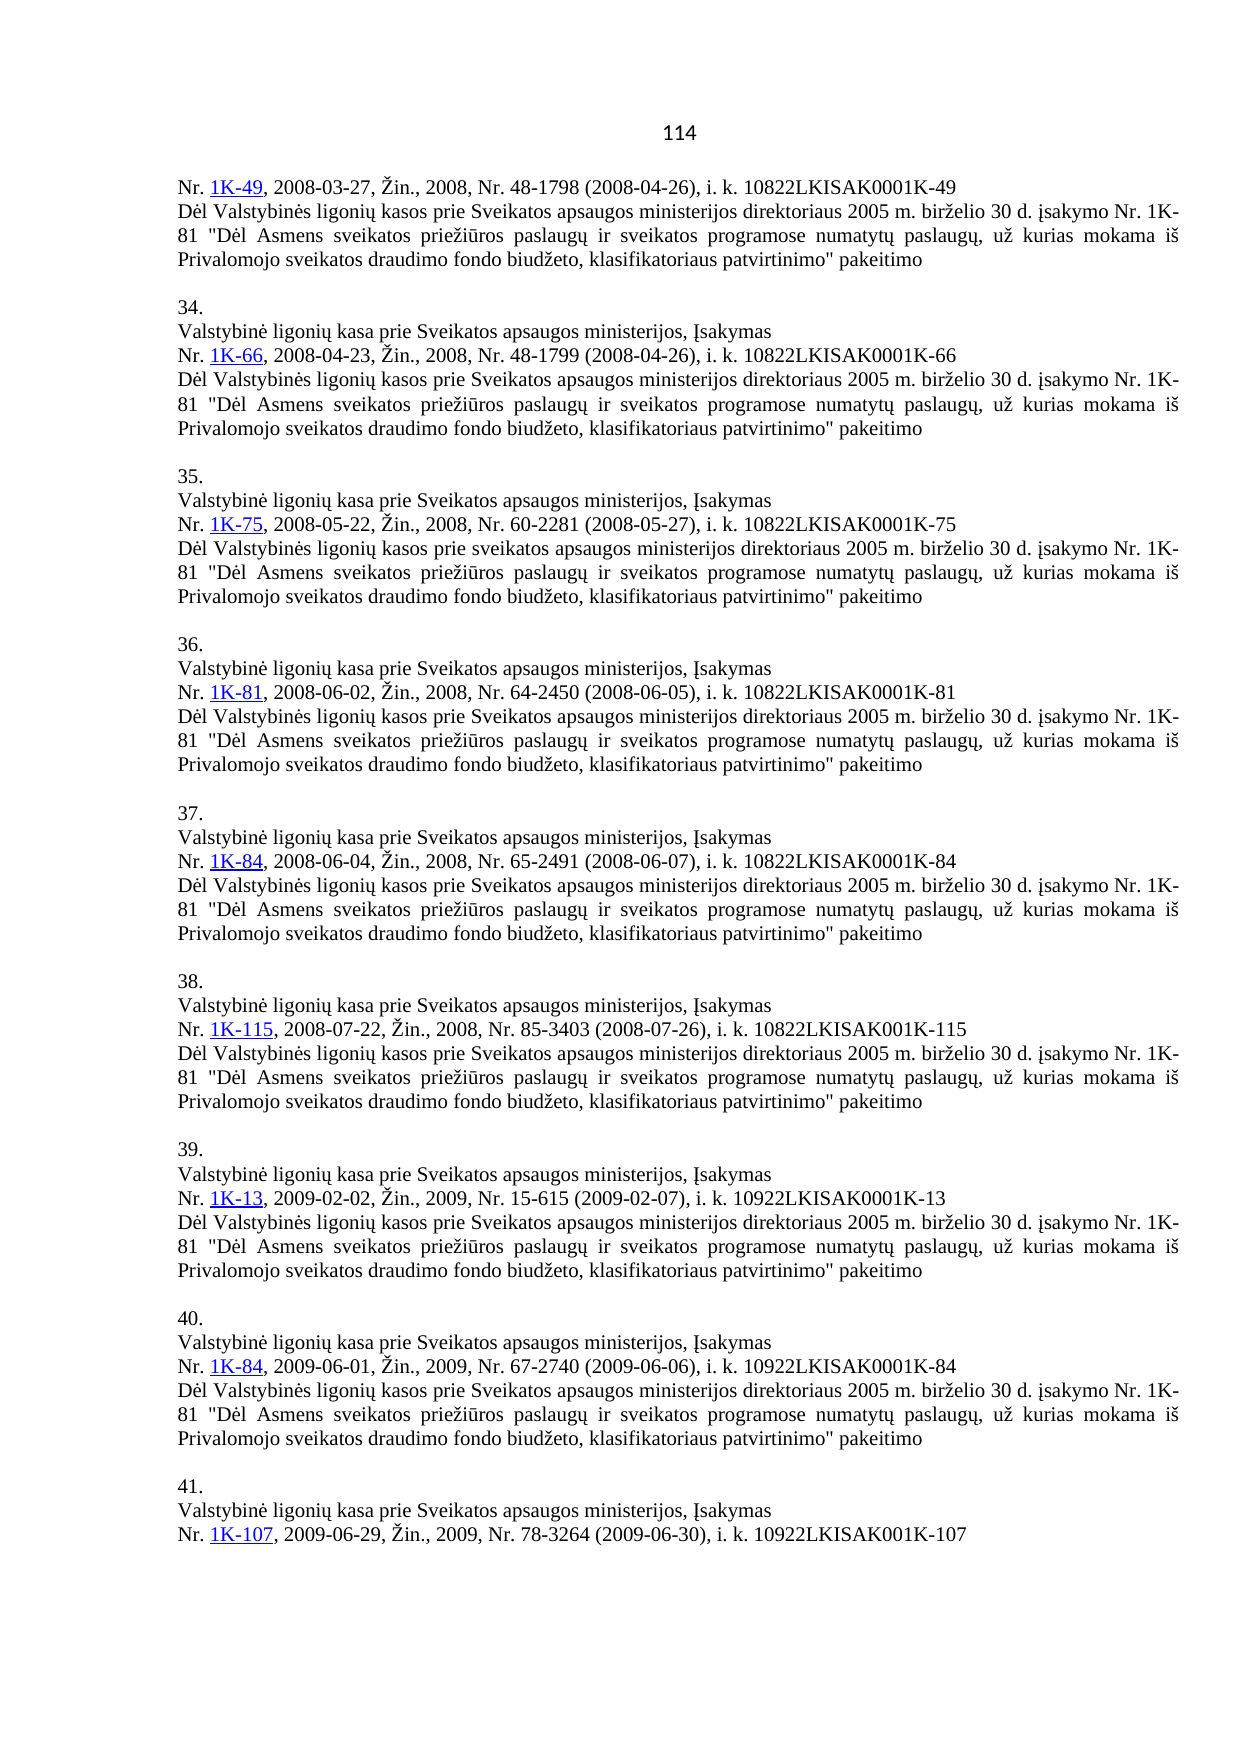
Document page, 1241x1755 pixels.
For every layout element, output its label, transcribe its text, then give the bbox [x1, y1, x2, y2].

text Dėl Valstybinės ligonių kasos prie Sveikatos apsaugos ministerijos direktoriaus 2005 m. birželio 30 d. įsakymo Nr. 1K-81 "Dėl Asmens sveikatos priežiūros paslaugų ir sveikatos programose numatytų paslaugų, už kurias mokama iš Privalomojo sveikatos draudimo fondo biudžeto, klasifikatoriaus patvirtinimo" pakeitimo [177, 367, 1181, 439]
text Nr. 1K-13, 2009-02-02, Žin., 2009, Nr. 15-615 (2009-02-07), i. k. 10922LKISAK0001K-13 [177, 1186, 1181, 1209]
text Dėl Valstybinės ligonių kasos prie Sveikatos apsaugos ministerijos direktoriaus 2005 m. birželio 30 d. įsakymo Nr. 1K-81 "Dėl Asmens sveikatos priežiūros paslaugų ir sveikatos programose numatytų paslaugų, už kurias mokama iš Privalomojo sveikatos draudimo fondo biudžeto, klasifikatoriaus patvirtinimo" pakeitimo [177, 704, 1181, 776]
text 38. [177, 969, 1181, 993]
text Valstybinė ligonių kasa prie Sveikatos apsaugos ministerijos, Įsakymas [177, 319, 1181, 343]
text Nr. 1K-66, 2008-04-23, Žin., 2008, Nr. 48-1799 (2008-04-26), i. k. 10822LKISAK0001K-66 [177, 343, 1181, 367]
text Nr. 1K-84, 2008-06-04, Žin., 2008, Nr. 65-2491 (2008-06-07), i. k. 10822LKISAK0001K-84 [177, 849, 1181, 873]
text 41. [177, 1474, 1181, 1498]
text 34. [177, 295, 1181, 319]
text Nr. 1K-49, 2008-03-27, Žin., 2008, Nr. 48-1798 (2008-04-26), i. k. 10822LKISAK0001K-49 [177, 175, 1181, 199]
text 37. [177, 801, 1181, 824]
text Nr. 1K-75, 2008-05-22, Žin., 2008, Nr. 60-2281 (2008-05-27), i. k. 10822LKISAK0001K-75 [177, 512, 1181, 536]
text Dėl Valstybinės ligonių kasos prie Sveikatos apsaugos ministerijos direktoriaus 2005 m. birželio 30 d. įsakymo Nr. 1K-81 "Dėl Asmens sveikatos priežiūros paslaugų ir sveikatos programose numatytų paslaugų, už kurias mokama iš Privalomojo sveikatos draudimo fondo biudžeto, klasifikatoriaus patvirtinimo" pakeitimo [177, 873, 1181, 945]
text Valstybinė ligonių kasa prie Sveikatos apsaugos ministerijos, Įsakymas [177, 993, 1181, 1017]
text Dėl Valstybinės ligonių kasos prie sveikatos apsaugos ministerijos direktoriaus 2005 m. birželio 30 d. įsakymo Nr. 1K-81 "Dėl Asmens sveikatos priežiūros paslaugų ir sveikatos programose numatytų paslaugų, už kurias mokama iš Privalomojo sveikatos draudimo fondo biudžeto, klasifikatoriaus patvirtinimo" pakeitimo [177, 536, 1181, 608]
text Valstybinė ligonių kasa prie Sveikatos apsaugos ministerijos, Įsakymas [177, 488, 1181, 512]
text Valstybinė ligonių kasa prie Sveikatos apsaugos ministerijos, Įsakymas [177, 1161, 1181, 1186]
text Nr. 1K-84, 2009-06-01, Žin., 2009, Nr. 67-2740 (2009-06-06), i. k. 10922LKISAK0001K-84 [177, 1354, 1181, 1378]
text 40. [177, 1306, 1181, 1330]
text Valstybinė ligonių kasa prie Sveikatos apsaugos ministerijos, Įsakymas [177, 1498, 1181, 1522]
text Nr. 1K-115, 2008-07-22, Žin., 2008, Nr. 85-3403 (2008-07-26), i. k. 10822LKISAK001K-115 [177, 1017, 1181, 1041]
text 39. [177, 1137, 1181, 1161]
text Dėl Valstybinės ligonių kasos prie Sveikatos apsaugos ministerijos direktoriaus 2005 m. birželio 30 d. įsakymo Nr. 1K-81 "Dėl Asmens sveikatos priežiūros paslaugų ir sveikatos programose numatytų paslaugų, už kurias mokama iš Privalomojo sveikatos draudimo fondo biudžeto, klasifikatoriaus patvirtinimo" pakeitimo [177, 1209, 1181, 1282]
text Dėl Valstybinės ligonių kasos prie Sveikatos apsaugos ministerijos direktoriaus 2005 m. birželio 30 d. įsakymo Nr. 1K-81 "Dėl Asmens sveikatos priežiūros paslaugų ir sveikatos programose numatytų paslaugų, už kurias mokama iš Privalomojo sveikatos draudimo fondo biudžeto, klasifikatoriaus patvirtinimo" pakeitimo [177, 1378, 1181, 1450]
text Dėl Valstybinės ligonių kasos prie Sveikatos apsaugos ministerijos direktoriaus 2005 m. birželio 30 d. įsakymo Nr. 1K-81 "Dėl Asmens sveikatos priežiūros paslaugų ir sveikatos programose numatytų paslaugų, už kurias mokama iš Privalomojo sveikatos draudimo fondo biudžeto, klasifikatoriaus patvirtinimo" pakeitimo [177, 199, 1181, 271]
text Nr. 1K-107, 2009-06-29, Žin., 2009, Nr. 78-3264 (2009-06-30), i. k. 10922LKISAK001K-107 [177, 1522, 1181, 1546]
text Dėl Valstybinės ligonių kasos prie Sveikatos apsaugos ministerijos direktoriaus 2005 m. birželio 30 d. įsakymo Nr. 1K-81 "Dėl Asmens sveikatos priežiūros paslaugų ir sveikatos programose numatytų paslaugų, už kurias mokama iš Privalomojo sveikatos draudimo fondo biudžeto, klasifikatoriaus patvirtinimo" pakeitimo [177, 1041, 1181, 1113]
text Valstybinė ligonių kasa prie Sveikatos apsaugos ministerijos, Įsakymas [177, 824, 1181, 849]
text 35. [177, 464, 1181, 488]
text 36. [177, 632, 1181, 656]
text Valstybinė ligonių kasa prie Sveikatos apsaugos ministerijos, Įsakymas [177, 656, 1181, 680]
text Nr. 1K-81, 2008-06-02, Žin., 2008, Nr. 64-2450 (2008-06-05), i. k. 10822LKISAK0001K-81 [177, 680, 1181, 704]
text Valstybinė ligonių kasa prie Sveikatos apsaugos ministerijos, Įsakymas [177, 1330, 1181, 1354]
